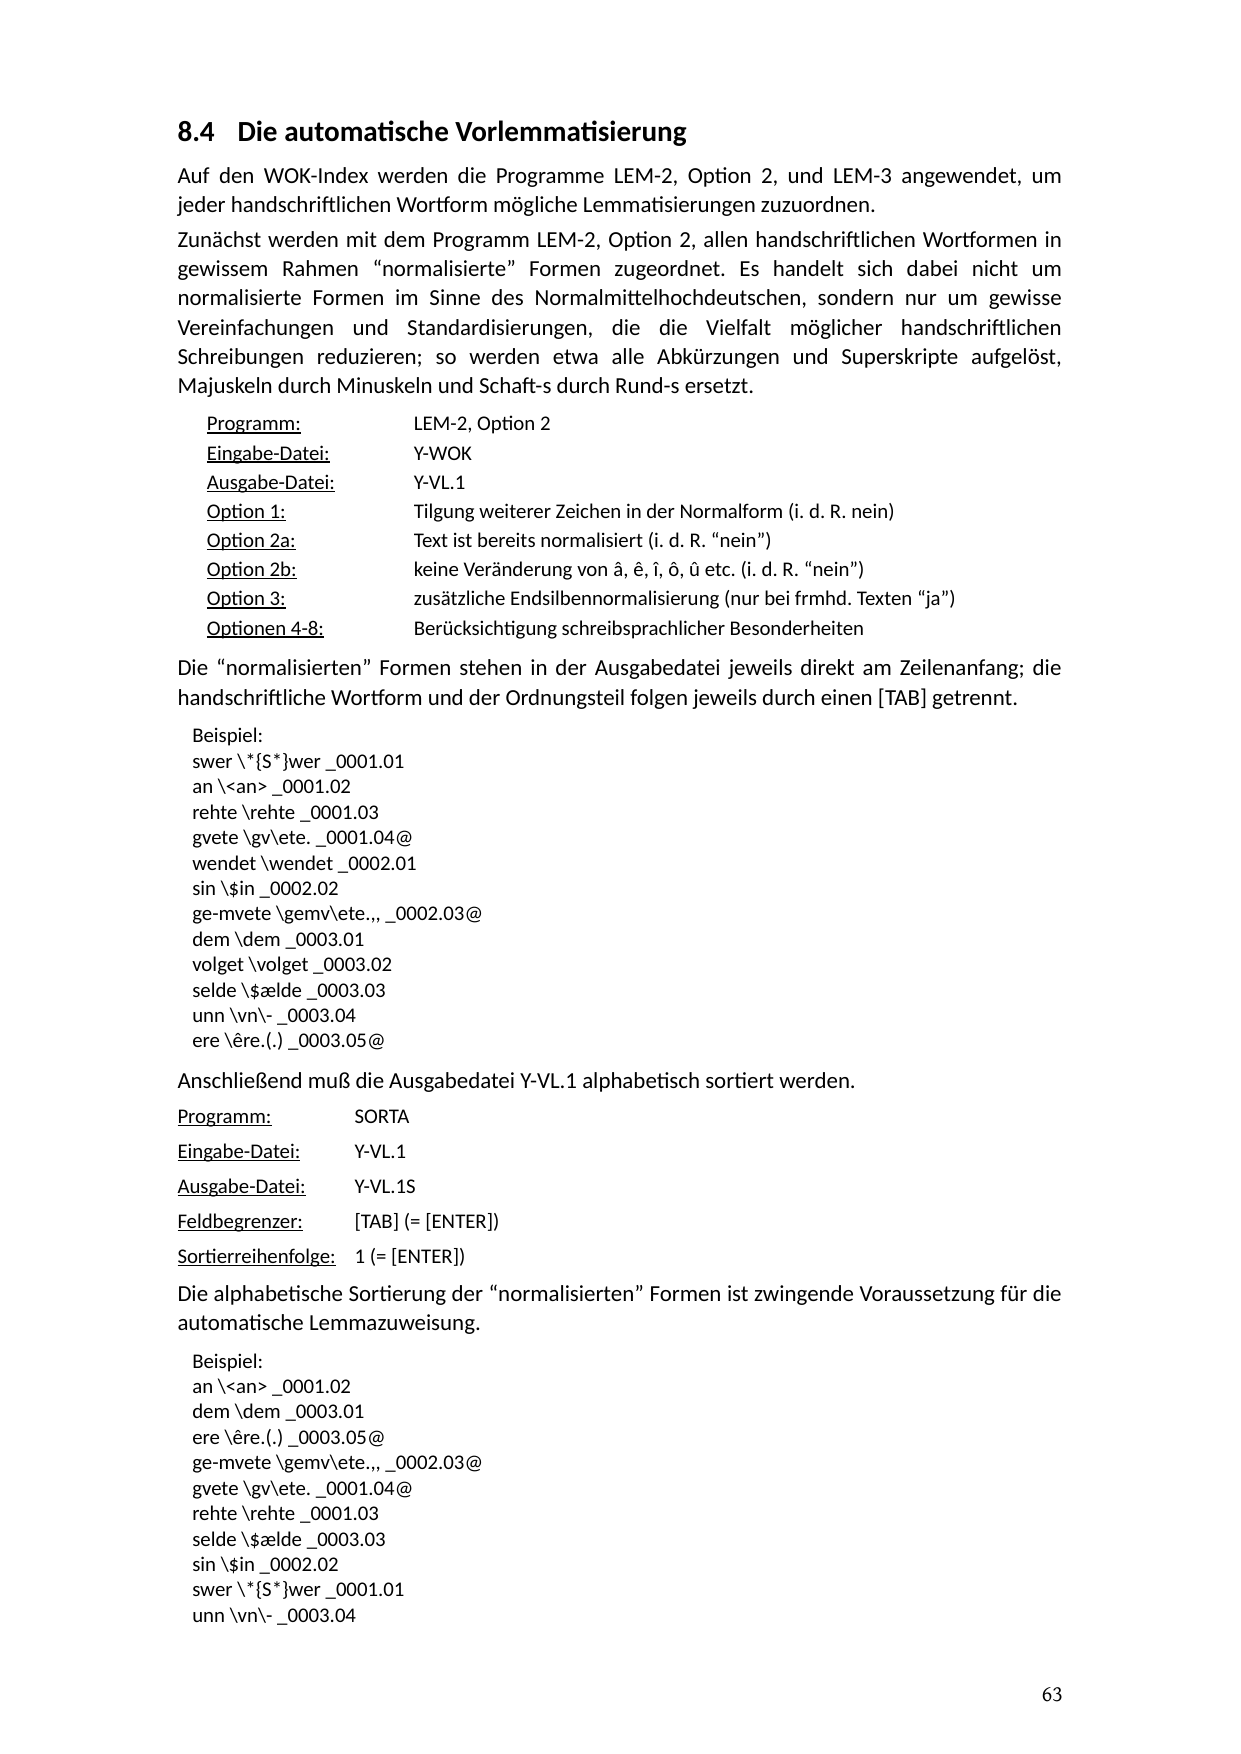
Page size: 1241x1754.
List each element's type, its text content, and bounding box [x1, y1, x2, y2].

text Optionen 4-8: Berücksichtigung schreibsprachlicher Besonderheiten [207, 612, 1063, 641]
text ge-mvete \gemv\ete.,, _0002.03@ [192, 901, 1048, 926]
text Die “normalisierten” Formen stehen in der Ausgabedatei jeweils direkt am Zeilenanfang; die handschriftliche Wortform und der Ordnungsteil folgen jeweils durch einen [TAB] getrennt. [177, 652, 1063, 711]
text ge-mvete \gemv\ete.,, _0002.03@ [192, 1449, 1048, 1475]
list Programm: SORTA [177, 1100, 1063, 1129]
subtitle Die automatische Vorlemmatisierung [177, 118, 1063, 147]
text Ausgabe-Datei: Y-VL.1 [207, 466, 1063, 495]
text Auf den WOK-Index werden die Programme LEM-2, Option 2, und LEM-3 angewendet, um jeder handschriftlichen Wortform mögliche Lemmatisierungen zuzuordnen. [177, 160, 1063, 218]
text Option 1: Tilgung weiterer Zeichen in der Normalform (i. d. R. nein) [207, 495, 1063, 524]
text sin \$in _0002.02 [192, 875, 1048, 901]
text Programm: LEM-2, Option 2 [207, 407, 1063, 437]
text volget \volget _0003.02 [192, 951, 1048, 977]
text unn \vn\- _0003.04 [192, 1602, 1048, 1627]
text sin \$in _0002.02 [192, 1551, 1048, 1577]
text an \<an> _0001.02 [192, 1373, 1048, 1399]
text swer \*{S*}wer _0001.01 [192, 1577, 1048, 1602]
text dem \dem _0003.01 [192, 926, 1048, 951]
text Eingabe-Datei: Y-WOK [207, 437, 1063, 466]
text Option 2a: Text ist bereits normalisiert (i. d. R. “nein”) [207, 524, 1063, 553]
text rehte \rehte _0001.03 [192, 799, 1048, 824]
text Option 3: zusätzliche Endsilbennormalisierung (nur bei frmhd. Texten “ja”) [207, 582, 1063, 612]
text Beispiel: [192, 1348, 1048, 1373]
list Feldbegrenzer: [TAB] (= [ENTER]) [177, 1205, 1063, 1234]
text ere \êre.(.) _0003.05@ [192, 1028, 1048, 1053]
list Ausgabe-Datei: Y-VL.1S [177, 1170, 1063, 1199]
list Sortierreihenfolge: 1 (= [ENTER]) [177, 1240, 1063, 1269]
text ere \êre.(.) _0003.05@ [192, 1424, 1048, 1449]
text rehte \rehte _0001.03 [192, 1500, 1048, 1526]
text gvete \gv\ete. _0001.04@ [192, 1475, 1048, 1500]
text Die alphabetische Sortierung der “normalisierten” Formen ist zwingende Voraussetzung für die automatische Lemmazuweisung. [177, 1278, 1063, 1336]
text an \<an> _0001.02 [192, 773, 1048, 799]
text Zunächst werden mit dem Programm LEM-2, Option 2, allen handschriftlichen Wortformen in gewissem Rahmen “normalisierte” Formen zugeordnet. Es handelt sich dabei nicht um normalisierte Formen im Sinne des Normalmittelhochdeutschen, sondern nur um gewisse Vereinfachungen und Standardisierungen, die die Vielfalt möglicher handschriftlichen Schreibungen reduzieren; so werden etwa alle Abkürzungen und Superskripte aufgelöst, Majuskeln durch Minuskeln und Schaft-s durch Rund-s ersetzt. [177, 224, 1063, 399]
text selde \$ælde _0003.03 [192, 1526, 1048, 1551]
text gvete \gv\ete. _0001.04@ [192, 824, 1048, 850]
text wendet \wendet _0002.01 [192, 850, 1048, 875]
text dem \dem _0003.01 [192, 1399, 1048, 1424]
text Option 2b: keine Veränderung von â, ê, î, ô, û etc. (i. d. R. “nein”) [207, 553, 1063, 582]
text unn \vn\- _0003.04 [192, 1002, 1048, 1028]
text swer \*{S*}wer _0001.01 [192, 748, 1048, 773]
text selde \$ælde _0003.03 [192, 977, 1048, 1002]
text Anschließend muß die Ausgabedatei Y-VL.1 alphabetisch sortiert werden. [177, 1065, 1063, 1094]
list Eingabe-Datei: Y-VL.1 [177, 1135, 1063, 1164]
text Beispiel: [192, 723, 1048, 748]
